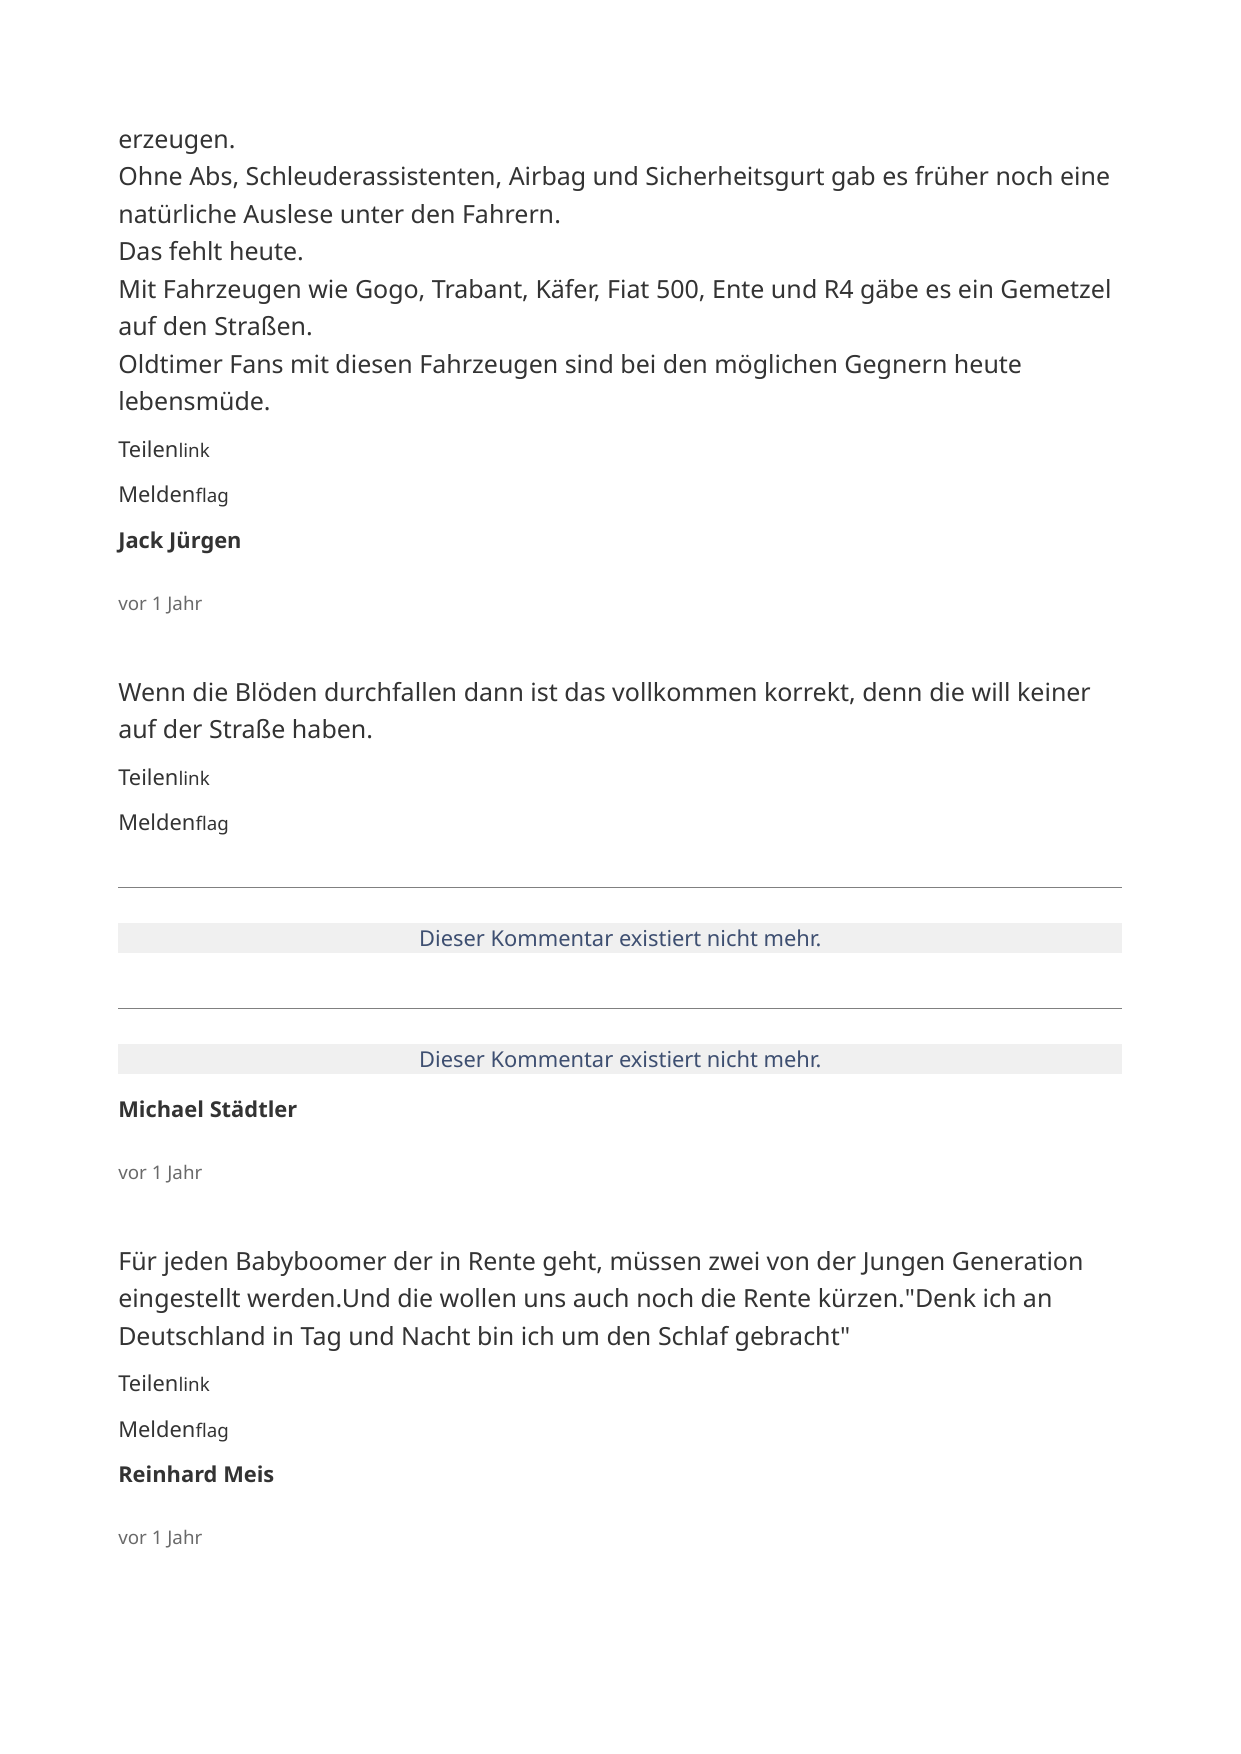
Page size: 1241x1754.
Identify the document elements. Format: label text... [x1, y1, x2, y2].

text Teilenlink [118, 1368, 1122, 1398]
text Für jeden Babyboomer der in Rente geht, müssen zwei von der Jungen Generation eingestellt werden.Und die wollen uns auch noch die Rente kürzen."Denk ich an Deutschland in Tag und Nacht bin ich um den Schlaf gebracht" [118, 1240, 1122, 1353]
text Reinhard Meis [118, 1459, 1114, 1489]
text vor 1 Jahr [118, 1524, 1117, 1550]
text Dieser Kommentar existiert nicht mehr. [118, 1044, 1122, 1074]
text Teilenlink [118, 761, 1122, 791]
text erzeugen. Ohne Abs, Schleuderassistenten, Airbag und Sicherheitsgurt gab es früher noch eine natürliche Auslese unter den Fahrern. Das fehlt heute. Mit Fahrzeugen wie Gogo, Trabant, Käfer, Fiat 500, Ente und R4 gäbe es ein Gemetzel auf den Straßen. Oldtimer Fans mit diesen Fahrzeugen sind bei den möglichen Gegnern heute lebensmüde. [118, 118, 1122, 418]
text Wenn die Blöden durchfallen dann ist das vollkommen korrekt, denn die will keiner auf der Straße haben. [118, 671, 1122, 746]
text Michael Städtler [118, 1094, 1114, 1124]
text Teilenlink [118, 434, 1122, 463]
text Dieser Kommentar existiert nicht mehr. [118, 923, 1122, 953]
text Meldenflag [118, 479, 1122, 509]
text vor 1 Jahr [118, 590, 1117, 616]
text Jack Jürgen [118, 524, 1114, 554]
text Meldenflag [118, 807, 1122, 837]
text vor 1 Jahr [118, 1159, 1117, 1185]
text Meldenflag [118, 1414, 1122, 1443]
